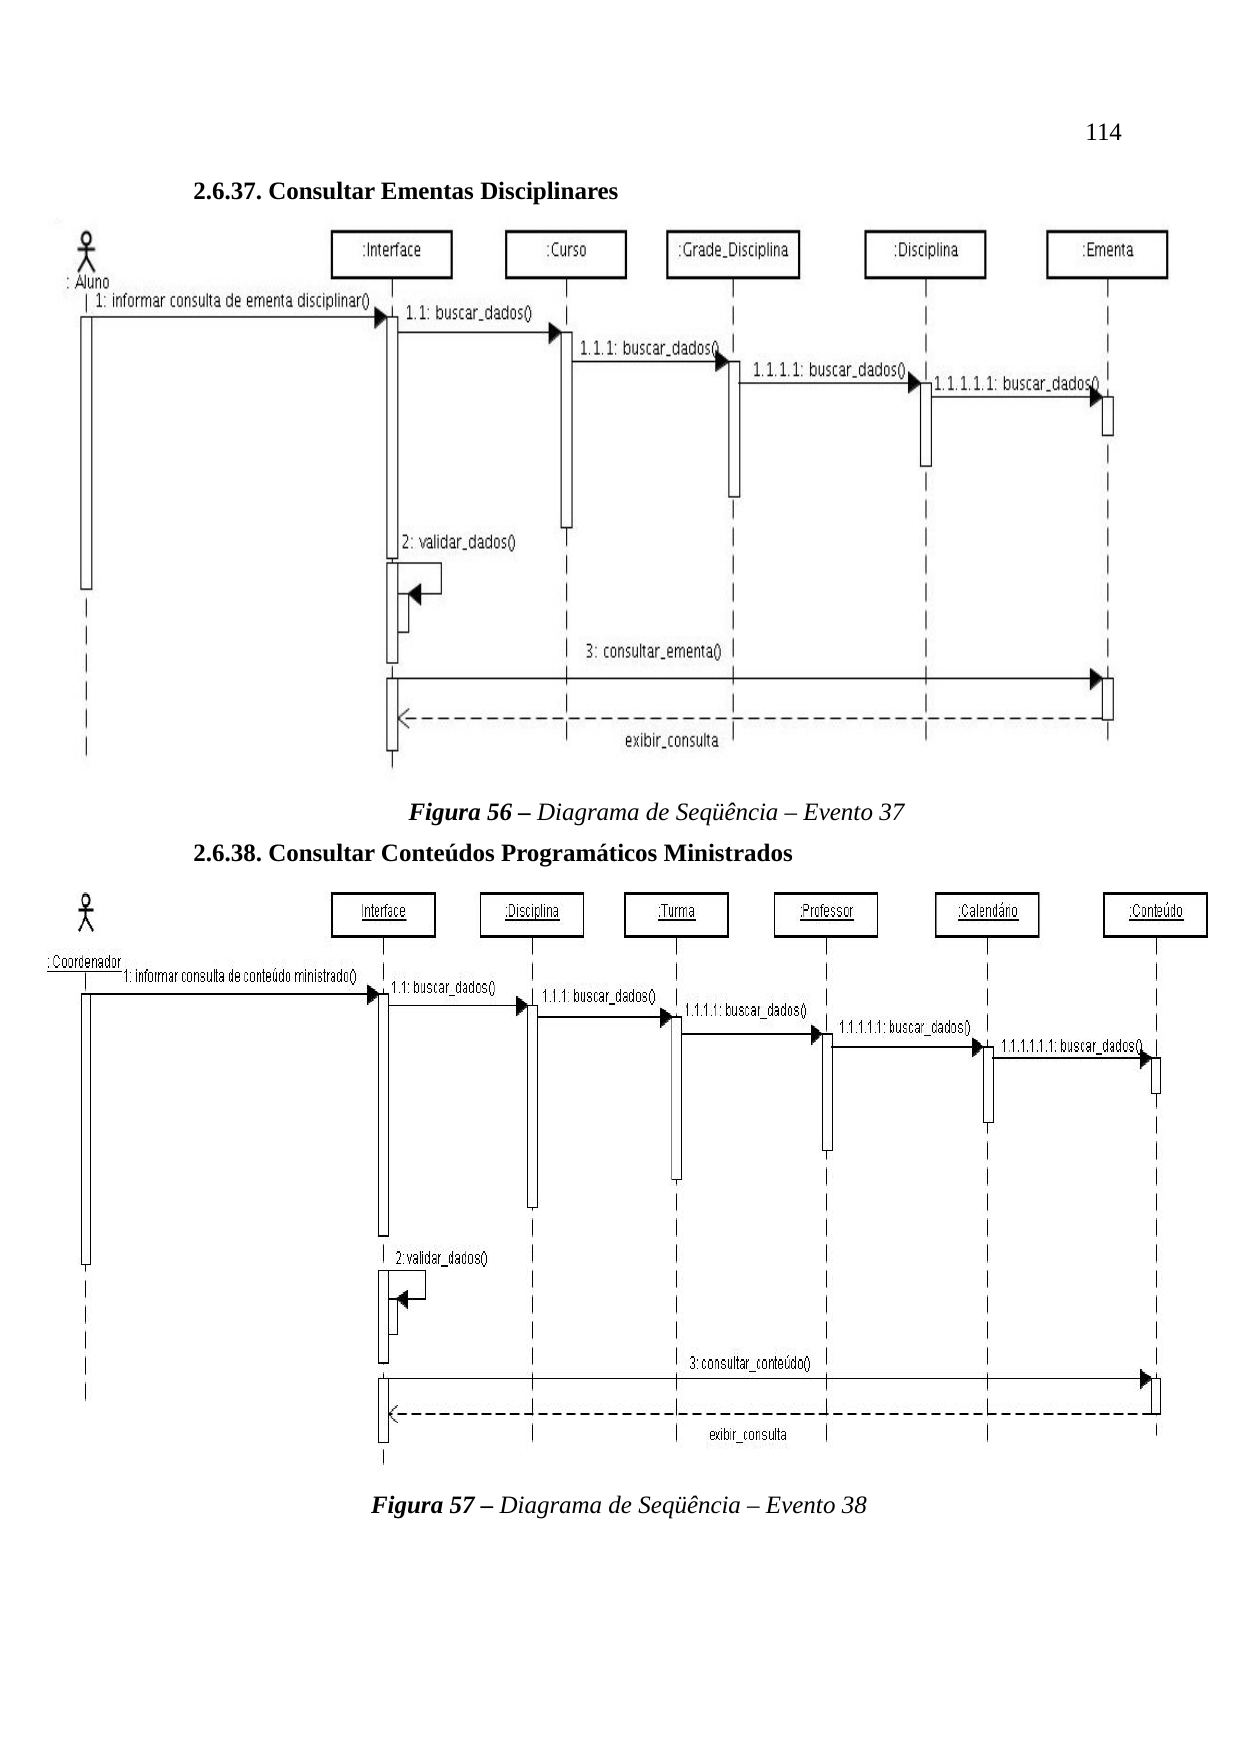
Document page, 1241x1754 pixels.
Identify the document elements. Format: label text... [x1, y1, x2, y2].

list Figura 56 – Diagrama de Seqüência – Evento 37 [118, 784, 1122, 825]
picture [24, 880, 1215, 1478]
text Figura 57 – Diagrama de Seqüência – Evento 38 [118, 1478, 1122, 1519]
picture [39, 218, 1201, 784]
list 2.6.38. Consultar Conteúdos Programáticos Ministrados [118, 839, 1122, 867]
list 2.6.37. Consultar Ementas Disciplinares [118, 177, 1122, 205]
